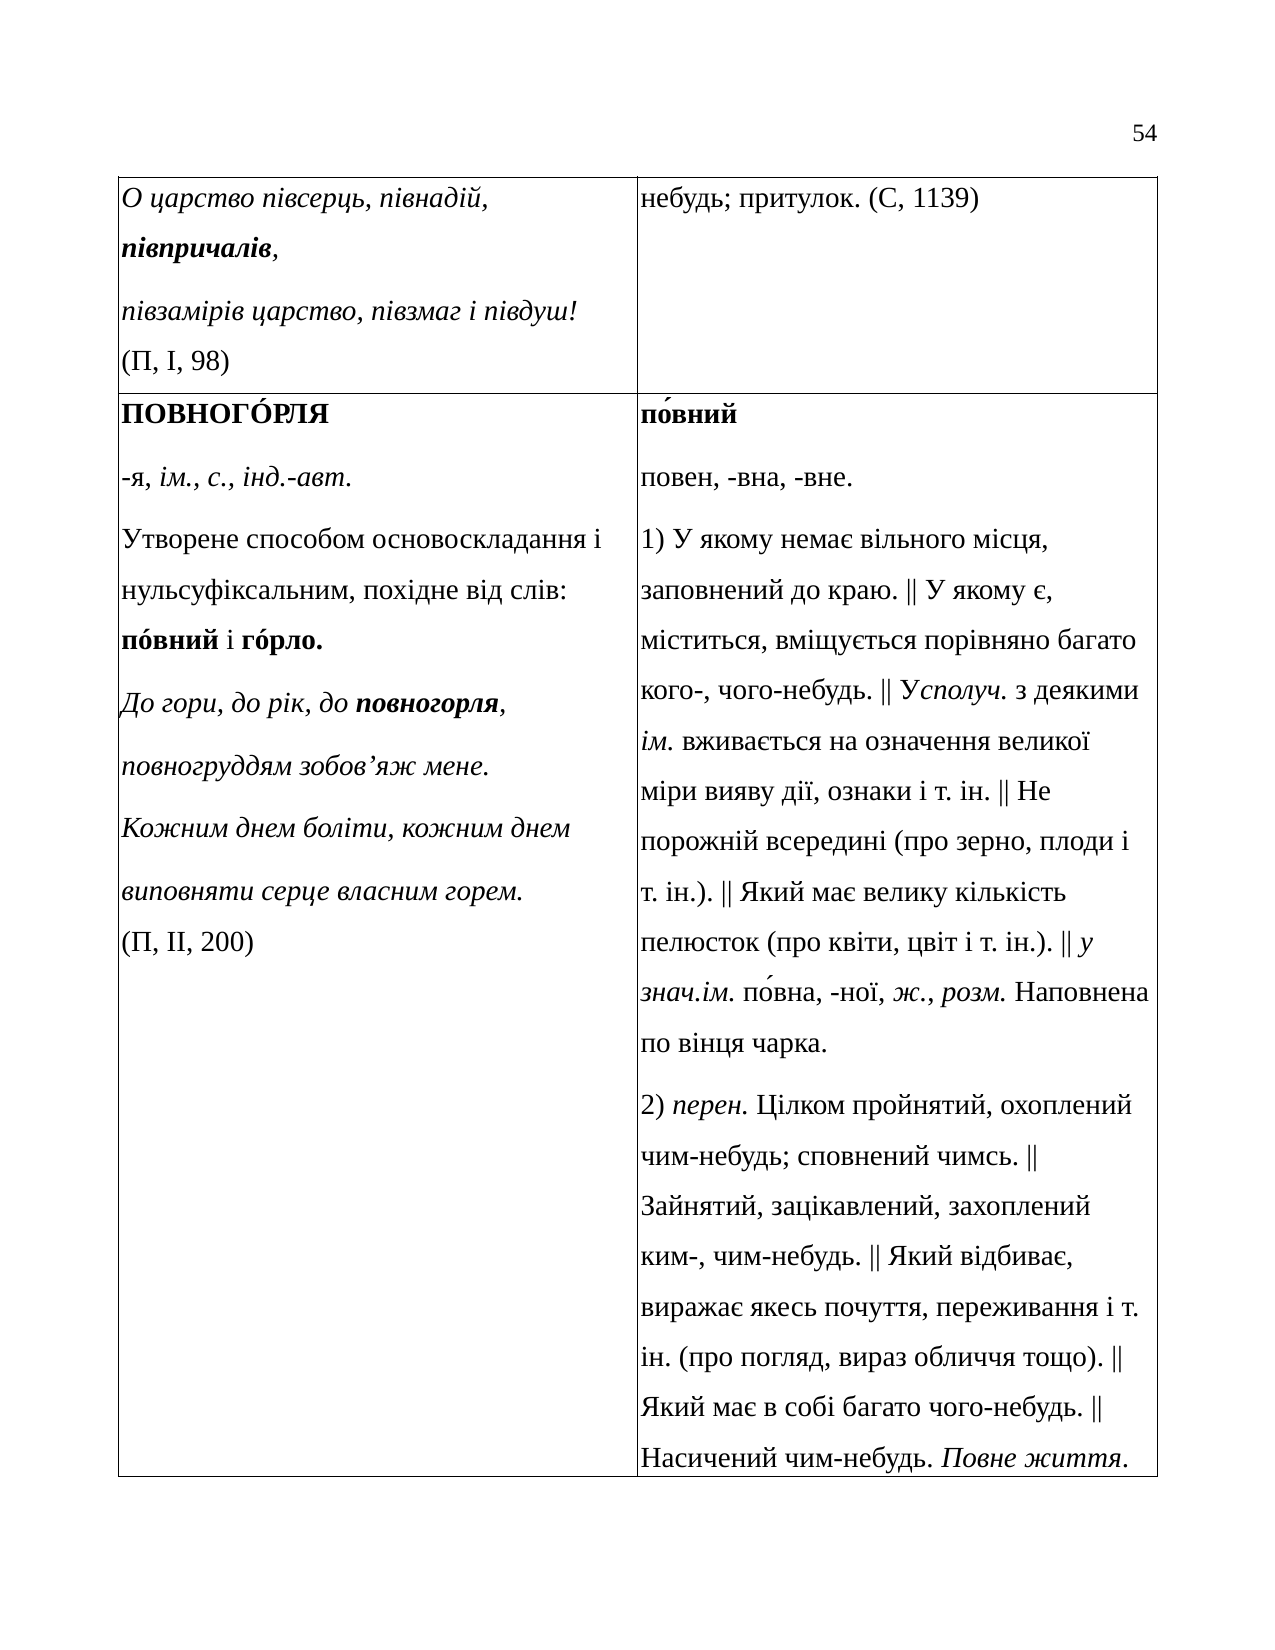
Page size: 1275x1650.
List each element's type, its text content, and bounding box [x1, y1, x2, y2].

table_cell небудь; притулок. (С, 1139) [638, 178, 1157, 392]
table_cell О царство півсерць, півнадій, півпричалів, півзамірів царство, півзмаг і півдуш! (П, І, 98) [119, 178, 637, 392]
table_cell по́вний повен, -вна, -вне. 1) У якому немає вільного місця, заповнений до краю. || У якому є, міститься, вміщується порівняно багато кого-, чого-небудь. || Усполуч. з деякими ім. вживається на означення великої міри вияву дії, ознаки і т. ін. || Не порожній всередині (про зерно, плоди і т. ін.). || Який має велику кількість пелюсток (про квіти, цвіт і т. ін.). || у знач.ім. по́вна, -ної, ж., розм. Наповнена по вінця чарка. 2) перен. Цілком пройнятий, охоплений чим-небудь; сповнений чимсь. || Зайнятий, зацікавлений, захоплений ким-, чим-небудь. || Який відбиває, виражає якесь почуття, переживання і т. ін. (про погляд, вираз обличчя тощо). || Який має в собі багато чого-небудь. || Насичений чим-небудь. Повне життя. [638, 394, 1157, 1476]
table_cell ПОВНОГÓРЛЯ -я, ім., с., інд.-авт. Утворене способом основоскладання і нульсуфіксальним, похідне від слів: пóвний і гóрло. До гори, до рік, до повногорля, повногруддям зобов’яж мене. Кожним днем боліти, кожним днем виповняти серце власним горем. (П, ІІ, 200) [119, 394, 637, 1476]
